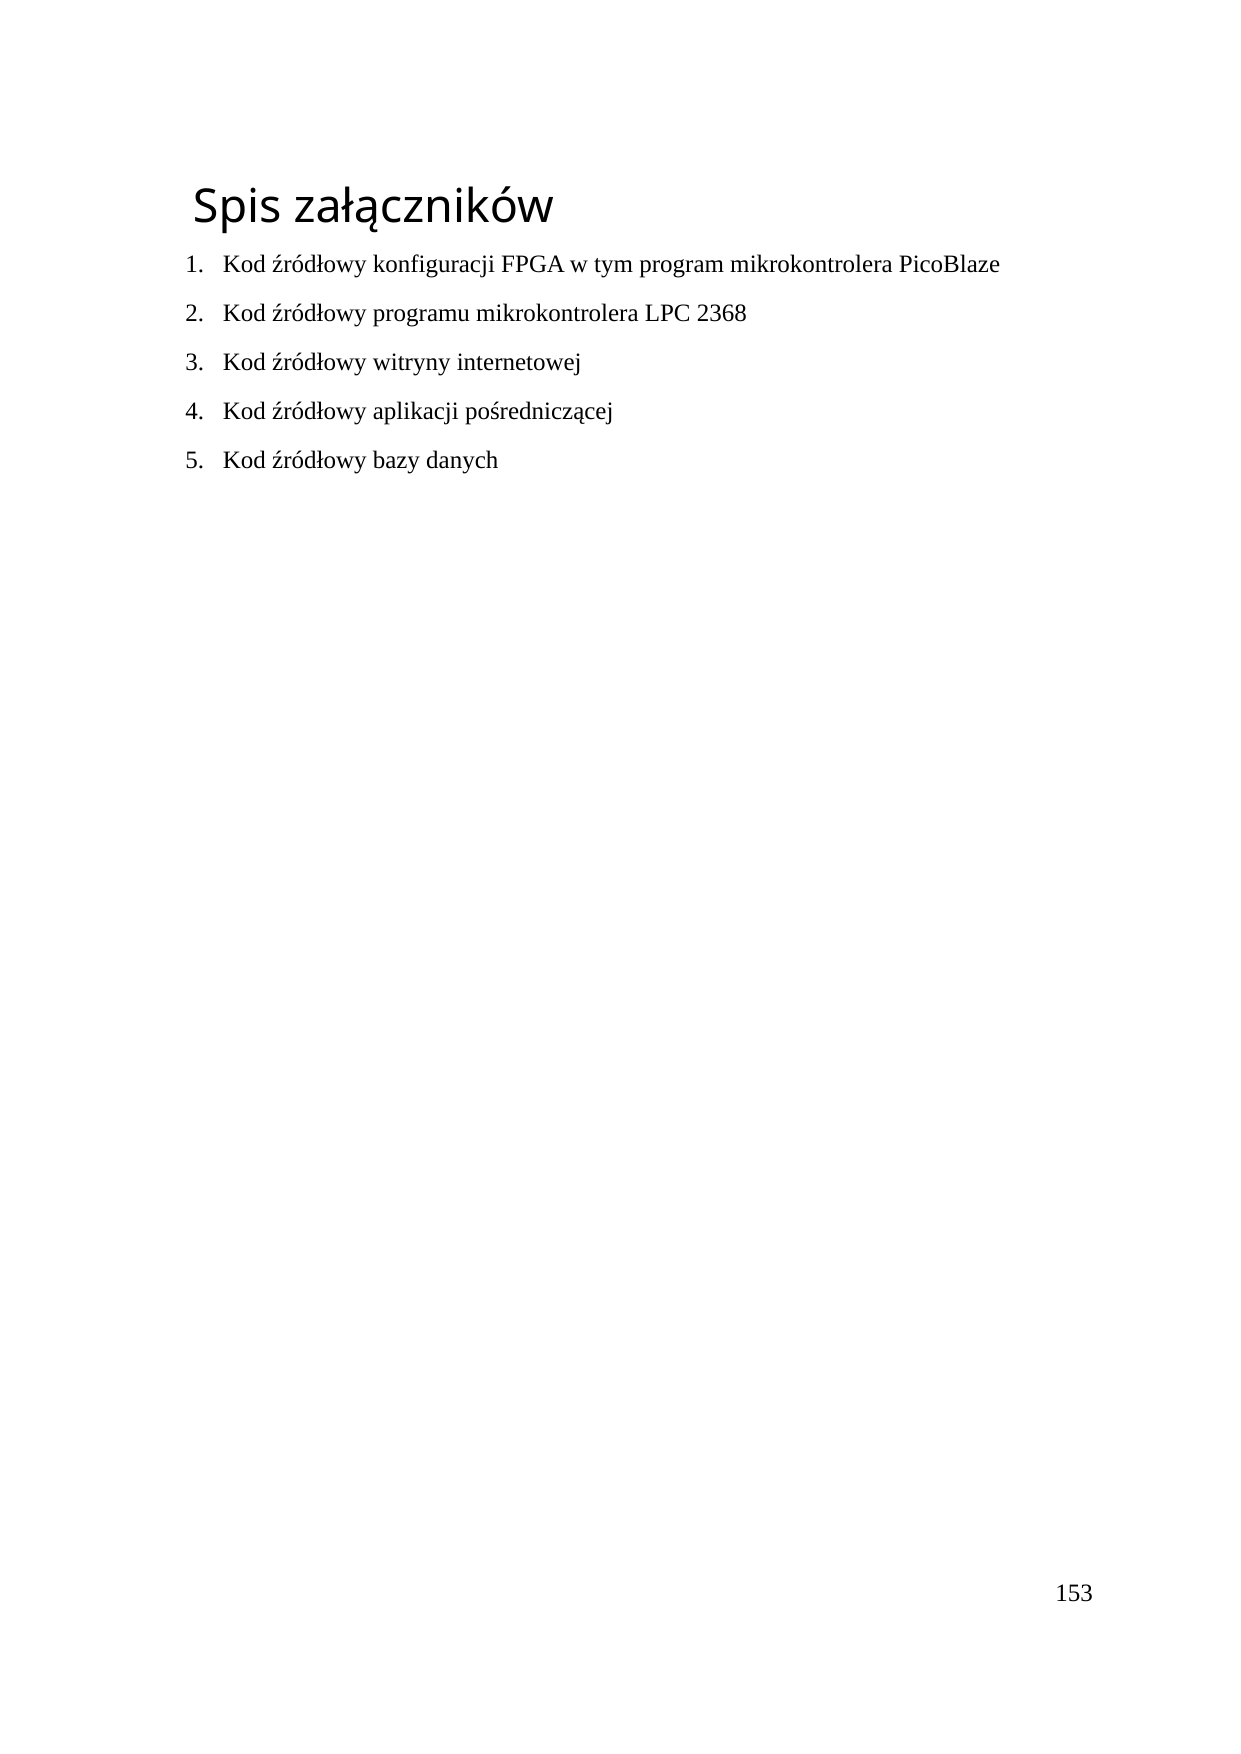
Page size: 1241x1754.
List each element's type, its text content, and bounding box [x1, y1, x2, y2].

list Kod źródłowy bazy danych [185, 445, 1093, 474]
list Kod źródłowy witryny internetowej [185, 347, 1093, 376]
list Kod źródłowy aplikacji pośredniczącej [185, 396, 1093, 424]
subtitle Spis załączników [148, 173, 1093, 236]
list Kod źródłowy programu mikrokontrolera LPC 2368 [185, 298, 1093, 326]
list Kod źródłowy konfiguracji FPGA w tym program mikrokontrolera PicoBlaze [185, 249, 1093, 277]
